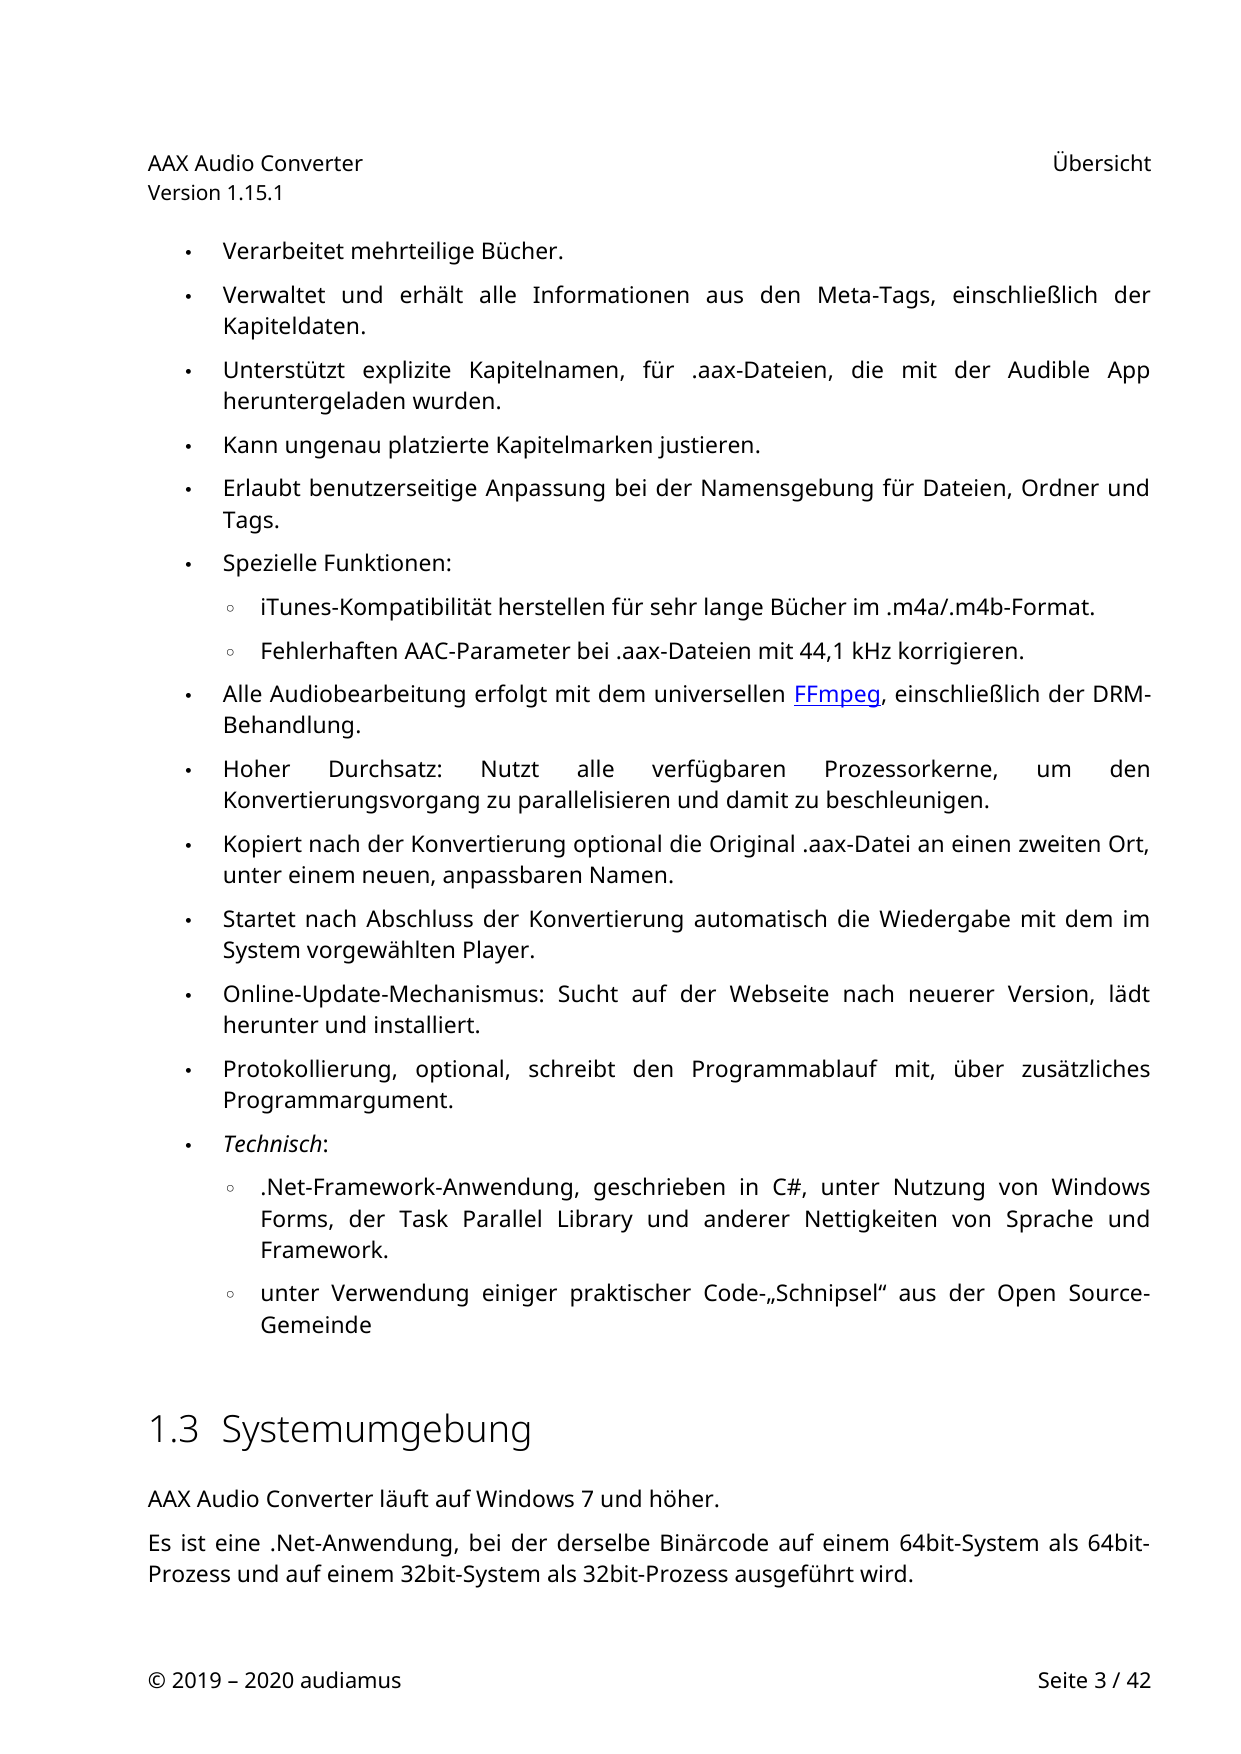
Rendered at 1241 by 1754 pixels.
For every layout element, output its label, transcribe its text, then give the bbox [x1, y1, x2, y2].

list Technisch: [185, 1128, 1152, 1159]
list Alle Audiobearbeitung erfolgt mit dem universellen FFmpeg, einschließlich der DRM-Behandlung. [185, 678, 1152, 741]
list Spezielle Funktionen: [185, 547, 1152, 578]
list Verarbeitet mehrteilige Bücher. [185, 235, 1152, 267]
list Online-Update-Mechanismus: Sucht auf der Webseite nach neuerer Version, lädt herunter und installiert. [185, 978, 1152, 1040]
list Hoher Durchsatz: Nutzt alle verfügbaren Prozessorkerne, um den Konvertierungsvorgang zu parallelisieren und damit zu beschleunigen. [185, 753, 1152, 816]
list Protokollierung, optional, schreibt den Programmablauf mit, über zusätzliches Programmargument. [185, 1053, 1152, 1115]
list iTunes-Kompatibilität herstellen für sehr lange Bücher im .m4a/.m4b-Format. [223, 591, 1152, 622]
list Unterstützt explizite Kapitelnamen, für .aax-Dateien, die mit der Audible App heruntergeladen wurden. [185, 354, 1152, 416]
list Erlaubt benutzerseitige Anpassung bei der Namensgebung für Dateien, Ordner und Tags. [185, 472, 1152, 535]
list .Net-Framework-Anwendung, geschrieben in C#, unter Nutzung von Windows Forms, der Task Parallel Library und anderer Nettigkeiten von Sprache und Framework. [223, 1171, 1152, 1265]
list Kann ungenau platzierte Kapitelmarken justieren. [185, 429, 1152, 460]
text Es ist eine .Net-Anwendung, bei der derselbe Binärcode auf einem 64bit-System als 64bit-Prozess und auf einem 32bit-System als 32bit-Prozess ausgeführt wird. [148, 1527, 1152, 1589]
list Kopiert nach der Konvertierung optional die Original .aax-Datei an einen zweiten Ort, unter einem neuen, anpassbaren Namen. [185, 828, 1152, 891]
text AAX Audio Converter läuft auf Windows 7 und höher. [148, 1483, 1152, 1514]
subtitle Systemumgebung [148, 1402, 1152, 1453]
list Startet nach Abschluss der Konvertierung automatisch die Wiedergabe mit dem im System vorgewählten Player. [185, 903, 1152, 965]
list Fehlerhaften AAC-Parameter bei .aax-Dateien mit 44,1 kHz korrigieren. [223, 634, 1152, 666]
list Verwaltet und erhält alle Informationen aus den Meta-Tags, einschließlich der Kapiteldaten. [185, 279, 1152, 341]
list unter Verwendung einiger praktischer Code-„Schnipsel“ aus der Open Source-Gemeinde [223, 1277, 1152, 1340]
